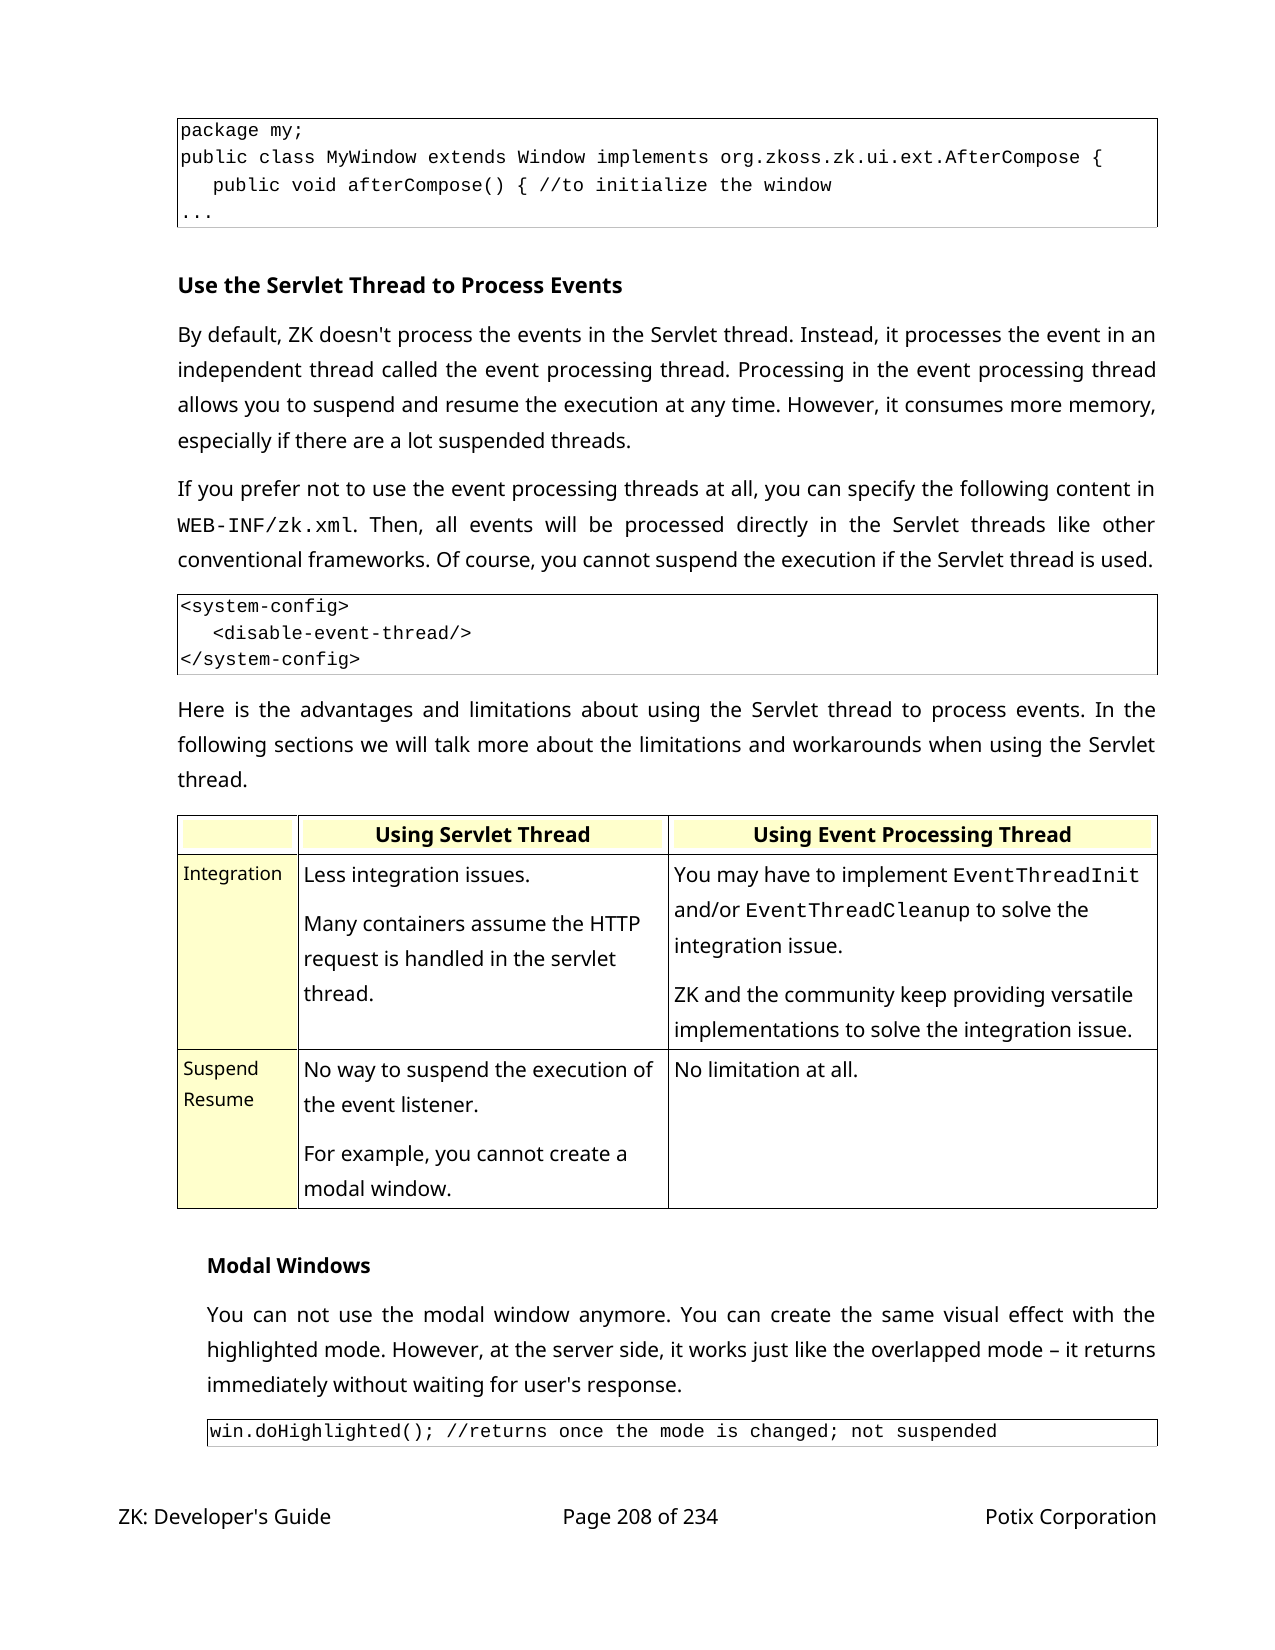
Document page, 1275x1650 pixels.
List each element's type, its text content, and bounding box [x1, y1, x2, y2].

table_header Using Servlet Thread [299, 816, 668, 854]
text win.doHighlighted(); //returns once the mode is changed; not suspended [208, 1420, 1157, 1446]
text ... [178, 200, 1157, 227]
table_cell No way to suspend the execution of the event listener. For example, you cannot create a modal window. [299, 1050, 668, 1208]
subtitle Use the Servlet Thread to Process Events [177, 269, 1157, 299]
text By default, ZK doesn't process the events in the Servlet thread. Instead, it processes the event in an independent thread called the event processing thread. Processing in the event processing thread allows you to suspend and resume the execution at any time. However, it consumes more memory, especially if there are a lot suspended threads. [177, 320, 1157, 454]
text public class MyWindow extends Window implements org.zkoss.zk.ui.ext.AfterCompose { [178, 145, 1157, 169]
table_cell No limitation at all. [669, 1050, 1157, 1208]
text package my; [178, 119, 1157, 142]
table_cell You may have to implement EventThreadInit and/or EventThreadCleanup to solve the integration issue. ZK and the community keep providing versatile implementations to solve the integration issue. [669, 855, 1157, 1049]
text <system-config> <disable-event-thread/> </system-config> [178, 595, 1157, 674]
text You can not use the modal window anymore. You can create the same visual effect with the highlighted mode. However, at the server side, it works just like the overlapped mode – it returns immediately without waiting for user's response. [207, 1300, 1157, 1398]
table_cell Less integration issues. Many containers assume the HTTP request is handled in the servlet thread. [299, 855, 668, 1049]
text If you prefer not to use the event processing threads at all, you can specify the following content in WEB-INF/zk.xml. Then, all events will be processed directly in the Servlet threads like other conventional frameworks. Of course, you cannot suspend the execution if the Servlet thread is used. [177, 474, 1157, 573]
table_cell Suspend Resume [178, 1050, 297, 1208]
table_cell Integration [178, 855, 297, 1049]
table_header Using Event Processing Thread [669, 816, 1157, 854]
subtitle Modal Windows [207, 1251, 1157, 1279]
text public void afterCompose() { //to initialize the window [178, 172, 1157, 197]
table_header [178, 816, 297, 854]
text Here is the advantages and limitations about using the Servlet thread to process events. In the following sections we will talk more about the limitations and workarounds when using the Servlet thread. [177, 695, 1157, 794]
